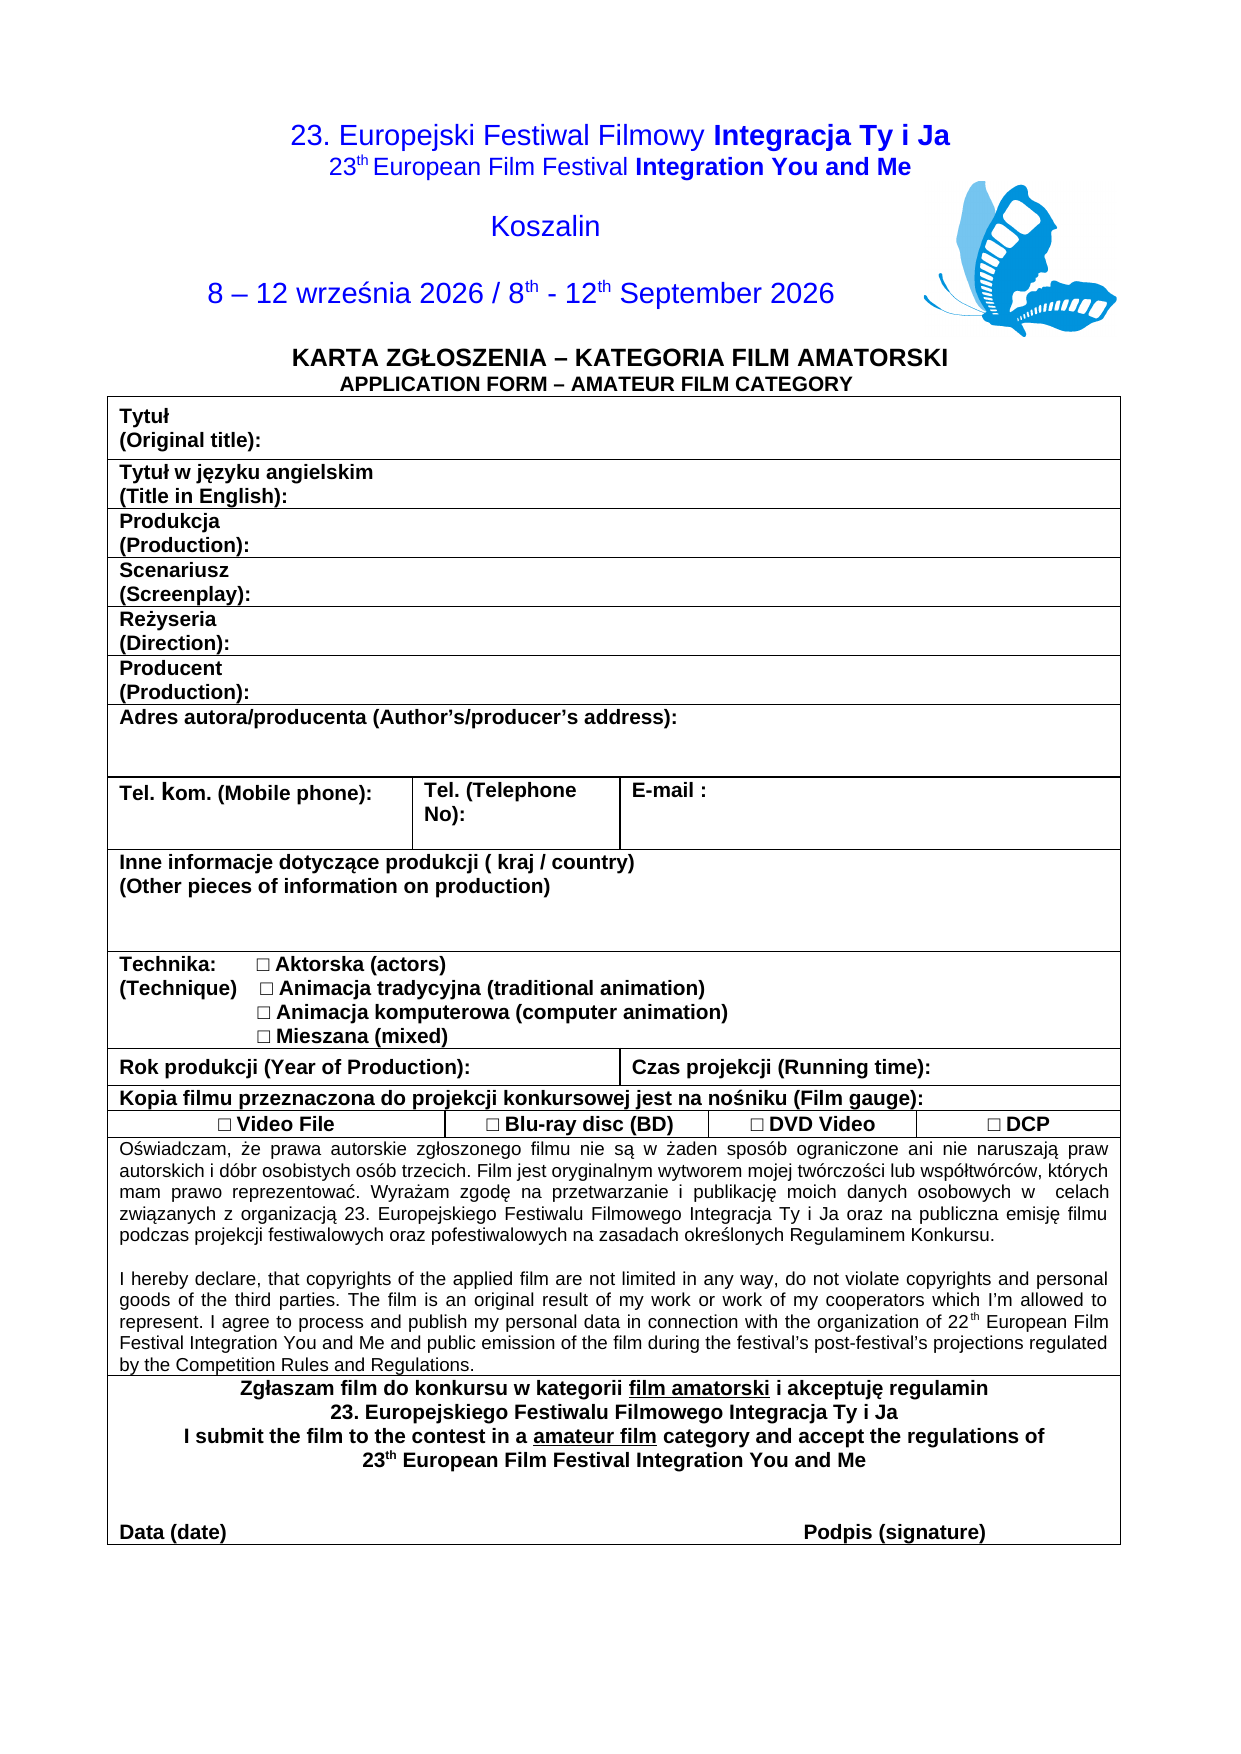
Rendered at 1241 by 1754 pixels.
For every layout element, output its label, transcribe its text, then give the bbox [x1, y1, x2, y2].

picture [1089, 301, 1106, 317]
picture [1078, 300, 1090, 313]
text 23th European Film Festival Integration You and Me [118, 152, 1122, 180]
table_cell Producent (Production): [108, 656, 1120, 703]
picture [981, 273, 992, 280]
picture [923, 181, 1117, 337]
picture [986, 241, 1005, 257]
table_cell Kopia filmu przeznaczona do projekcji konkursowej jest na nośniku (Film gauge): [108, 1086, 1120, 1110]
text [1117, 209, 1122, 243]
text APPLICATION FORM – AMATEUR FILM CATEGORY [266, 372, 1122, 396]
table_cell Scenariusz (Screenplay): [108, 558, 1120, 606]
table_cell Technika: □ Aktorska (actors) (Technique) □ Animacja tradycyjna (traditional animation) □ Animacja komputerowa (computer animation) □ Mieszana (mixed) [108, 952, 1120, 1048]
table_cell Rok produkcji (Year of Production): [108, 1049, 619, 1085]
table_cell Oświadczam, że prawa autorskie zgłoszonego filmu nie są w żaden sposób ograniczone ani nie naruszają praw autorskich i dóbr osobistych osób trzecich. Film jest oryginalnym wytworem mojej twórczości lub współtwórców, których mam prawo reprezentować. Wyrażam zgodę na przetwarzanie i publikację moich danych osobowych w celach związanych z organizacją 23. Europejskiego Festiwalu Filmowego Integracja Ty i Ja oraz na publiczna emisję filmu podczas projekcji festiwalowych oraz pofestiwalowych na zasadach określonych Regulaminem Konkursu. I hereby declare, that copyrights of the applied film are not limited in any way, do not violate copyrights and personal goods of the third parties. The film is an original result of my work or work of my cooperators which I’m allowed to represent. I agree to process and publish my personal data in connection with the organization of 22th European Film Festival Integration You and Me and public emission of the film during the festival’s post-festival’s projections regulated by the Competition Rules and Regulations. [108, 1138, 1120, 1375]
picture [982, 254, 998, 266]
table_cell Reżyseria (Direction): [108, 607, 1120, 654]
picture [981, 264, 994, 273]
table_cell □ DCP [917, 1111, 1120, 1137]
picture [1069, 299, 1078, 311]
table_cell □ Blu-ray disc (BD) [446, 1111, 708, 1137]
table_cell Inne informacje dotyczące produkcji ( kraj / country) (Other pieces of information on production) [108, 850, 1120, 951]
picture [1004, 201, 1040, 234]
picture [992, 224, 1018, 247]
table_cell □ DVD Video [709, 1111, 916, 1137]
table_cell Adres autora/producenta (Author’s/producer’s address): [108, 705, 1120, 776]
table_cell E-mail : [621, 778, 1120, 849]
table_header Tytuł (Original title): [108, 397, 1120, 459]
table_cell Czas projekcji (Running time): [621, 1049, 1120, 1085]
text 23. Europejski Festiwal Filmowy Integracja Ty i Ja [118, 118, 1122, 152]
text Koszalin [118, 209, 923, 243]
table_cell Tel. kom. (Mobile phone): [108, 778, 412, 849]
text 8 – 12 września 2026 / 8th - 12th September 2026 [118, 276, 923, 310]
table_cell Tel. (Telephone No): [413, 778, 619, 849]
picture [1055, 301, 1060, 310]
picture [981, 281, 991, 286]
table_cell □ Video File [108, 1111, 444, 1137]
picture [1023, 302, 1117, 337]
table_cell Produkcja (Production): [108, 509, 1120, 557]
table_cell Tytuł w języku angielskim (Title in English): [108, 460, 1120, 508]
table_cell Zgłaszam film do konkursu w kategorii film amatorski i akceptuję regulamin 23. Europejskiego Festiwalu Filmowego Integracja Ty i Ja I submit the film to the contest in a amateur film category and accept the regulations of 23th European Film Festival Integration You and Me Data (date) Podpis (signature) [108, 1376, 1120, 1544]
picture [1062, 300, 1068, 310]
text KARTA ZGŁOSZENIA – KATEGORIA FILM AMATORSKI [118, 343, 1122, 372]
